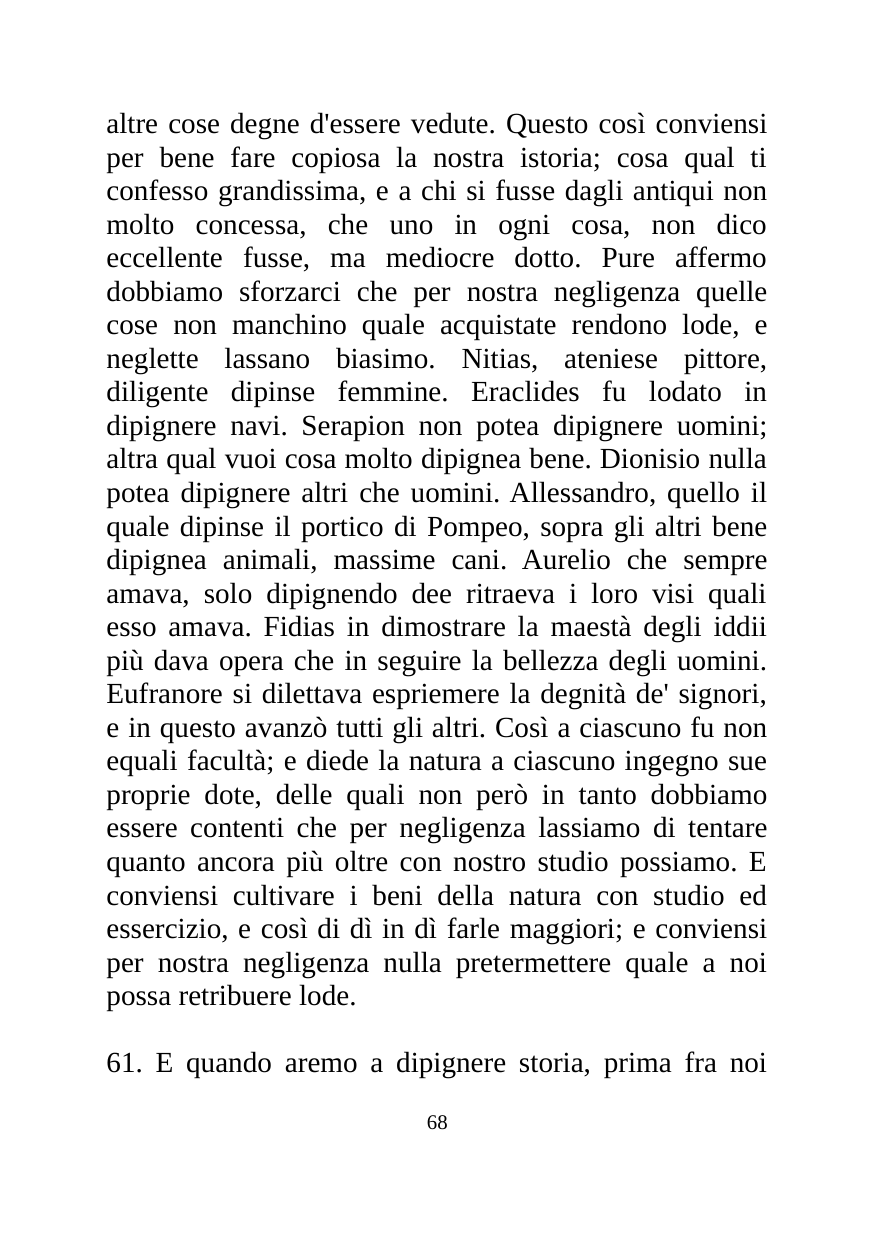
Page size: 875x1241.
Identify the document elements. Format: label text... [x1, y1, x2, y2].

text 61. E quando aremo a dipignere storia, prima fra noi [106, 1045, 768, 1079]
text altre cose degne d'essere vedute. Questo così conviensi per bene fare copiosa la nostra istoria; cosa qual ti confesso grandissima, e a chi si fusse dagli antiqui non molto concessa, che uno in ogni cosa, non dico eccellente fusse, ma mediocre dotto. Pure affermo dobbiamo sforzarci che per nostra negligenza quelle cose non manchino quale acquistate rendono lode, e neglette lassano biasimo. Nitias, ateniese pittore, diligente dipinse femmine. Eraclides fu lodato in dipignere navi. Serapion non potea dipignere uomini; altra qual vuoi cosa molto dipignea bene. Dionisio nulla potea dipignere altri che uomini. Allessandro, quello il quale dipinse il portico di Pompeo, sopra gli altri bene dipignea animali, massime cani. Aurelio che sempre amava, solo dipignendo dee ritraeva i loro visi quali esso amava. Fidias in dimostrare la maestà degli iddii più dava opera che in seguire la bellezza degli uomini. Eufranore si dilettava espriemere la degnità de' signori, e in questo avanzò tutti gli altri. Così a ciascuno fu non equali facultà; e diede la natura a ciascuno ingegno sue proprie dote, delle quali non però in tanto dobbiamo essere contenti che per negligenza lassiamo di tentare quanto ancora più oltre con nostro studio possiamo. E conviensi cultivare i beni della natura con studio ed essercizio, e così di dì in dì farle maggiori; e conviensi per nostra negligenza nulla pretermettere quale a noi possa retribuere lode. [106, 106, 768, 1012]
